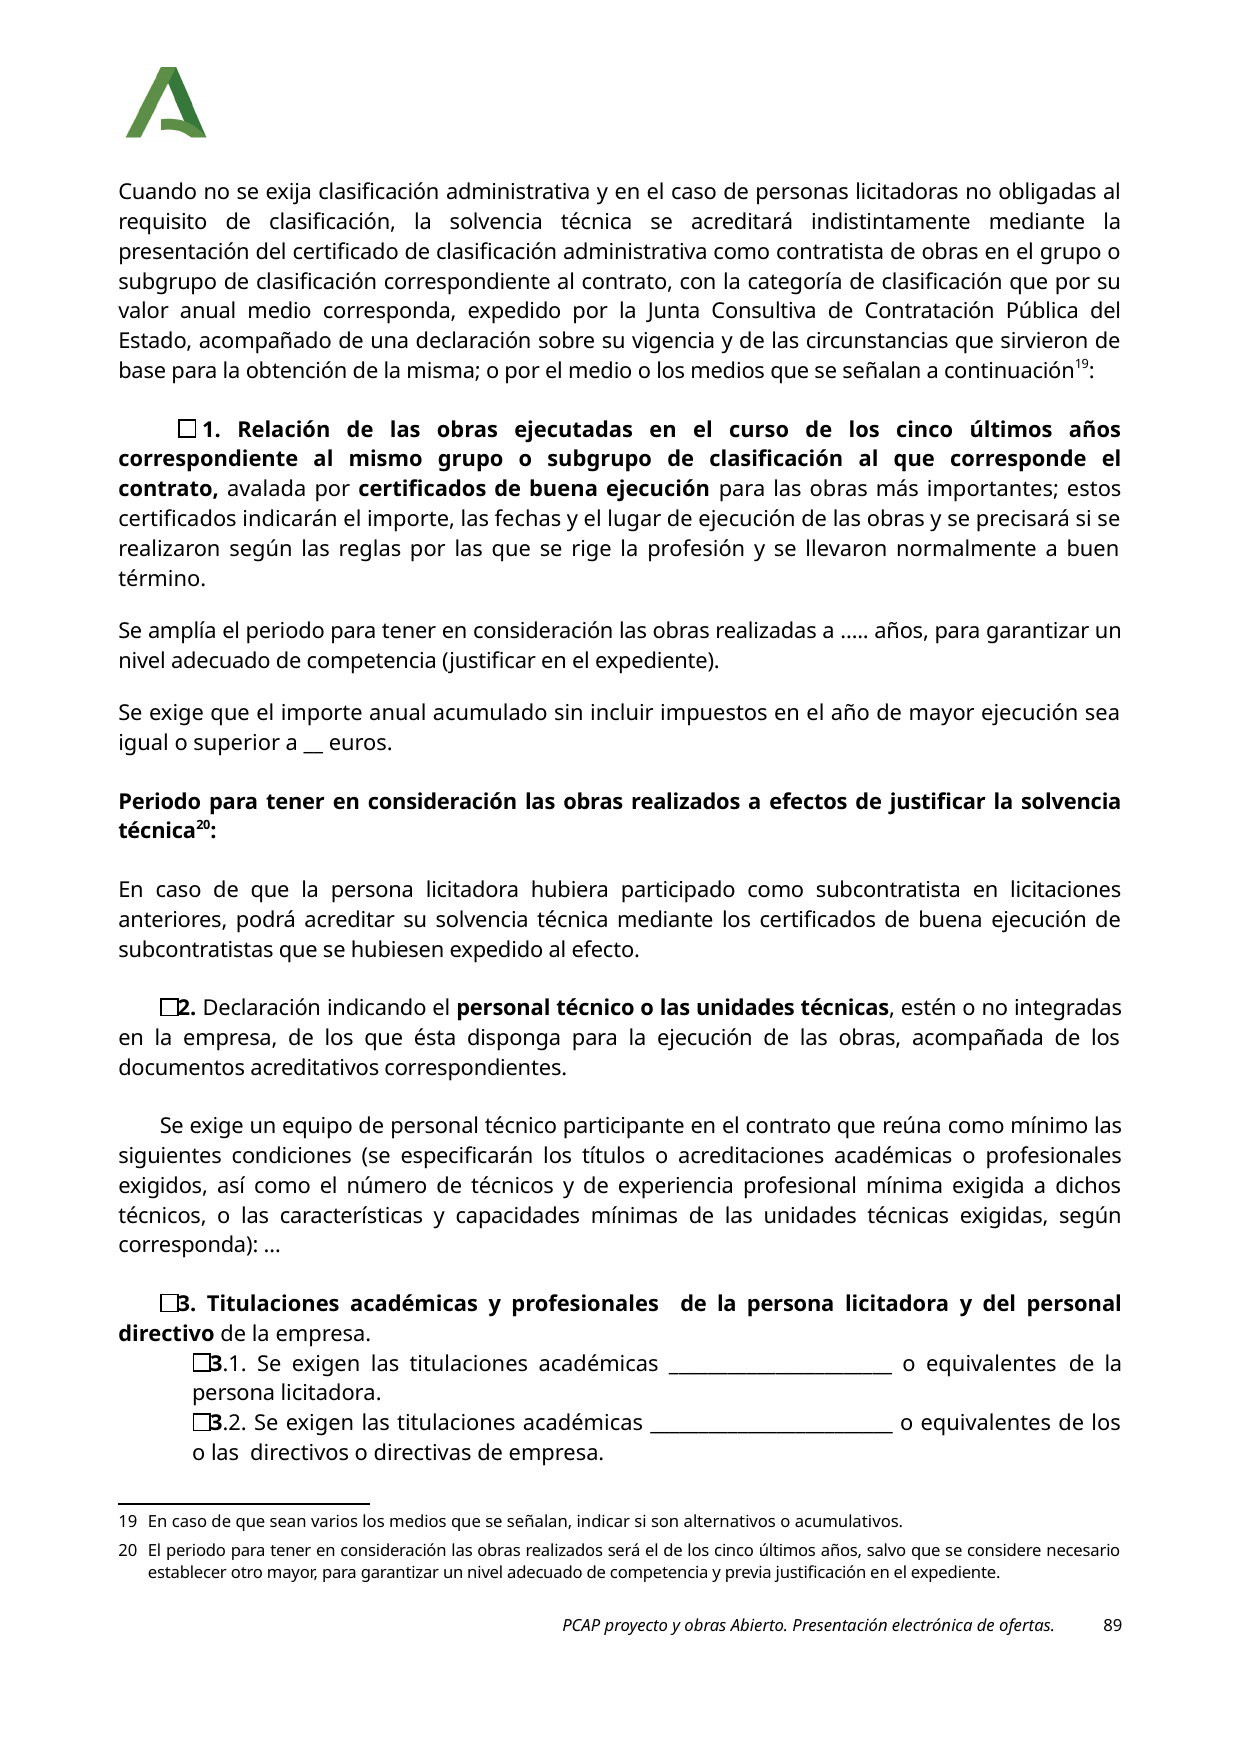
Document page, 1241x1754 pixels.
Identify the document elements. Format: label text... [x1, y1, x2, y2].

text Se exige que el importe anual acumulado sin incluir impuestos en el año de mayor ejecución sea igual o superior a __ euros. [118, 697, 1122, 757]
text 3.1. Se exigen las titulaciones académicas _______________________ o equivalentes de la persona licitadora. [192, 1348, 1122, 1407]
text Se amplía el periodo para tener en consideración las obras realizadas a ….. años, para garantizar un nivel adecuado de competencia (justificar en el expediente). [118, 615, 1122, 675]
text 3.2. Se exigen las titulaciones académicas _________________________ o equivalentes de los o las directivos o directivas de empresa. [192, 1407, 1122, 1467]
text 2. Declaración indicando el personal técnico o las unidades técnicas, estén o no integradas en la empresa, de los que ésta disponga para la ejecución de las obras, acompañada de los documentos acreditativos correspondientes. [118, 992, 1122, 1082]
picture [121, 62, 210, 142]
text 3. Titulaciones académicas y profesionales de la persona licitadora y del personal directivo de la empresa. [118, 1288, 1122, 1348]
text En caso de que la persona licitadora hubiera participado como subcontratista en licitaciones anteriores, podrá acreditar su solvencia técnica mediante los certificados de buena ejecución de subcontratistas que se hubiesen expedido al efecto. [118, 874, 1122, 963]
text Cuando no se exija clasificación administrativa y en el caso de personas licitadoras no obligadas al requisito de clasificación, la solvencia técnica se acreditará indistintamente mediante la presentación del certificado de clasificación administrativa como contratista de obras en el grupo o subgrupo de clasificación correspondiente al contrato, con la categoría de clasificación que por su valor anual medio corresponda, expedido por la Junta Consultiva de Contratación Pública del Estado, acompañado de una declaración sobre su vigencia y de las circunstancias que sirvieron de base para la obtención de la misma; o por el medio o los medios que se señalan a continuación: [118, 176, 1122, 385]
text Se exige un equipo de personal técnico participante en el contrato que reúna como mínimo las siguientes condiciones (se especificarán los títulos o acreditaciones académicas o profesionales exigidos, así como el número de técnicos y de experiencia profesional mínima exigida a dichos técnicos, o las características y capacidades mínimas de las unidades técnicas exigidas, según corresponda): … [118, 1110, 1122, 1259]
text 1. Relación de las obras ejecutadas en el curso de los cinco últimos años correspondiente al mismo grupo o subgrupo de clasificación al que corresponde el contrato, avalada por certificados de buena ejecución para las obras más importantes; estos certificados indicarán el importe, las fechas y el lugar de ejecución de las obras y se precisará si se realizaron según las reglas por las que se rige la profesión y se llevaron normalmente a buen término. [118, 414, 1122, 592]
text El periodo para tener en consideración las obras realizados será el de los cinco últimos años, salvo que se considere necesario establecer otro mayor, para garantizar un nivel adecuado de competencia y previa justificación en el expediente. [118, 1538, 1122, 1584]
text En caso de que sean varios los medios que se señalan, indicar si son alternativos o acumulativos. [118, 1509, 1122, 1532]
text Periodo para tener en consideración las obras realizados a efectos de justificar la solvencia técnica: [118, 786, 1122, 845]
